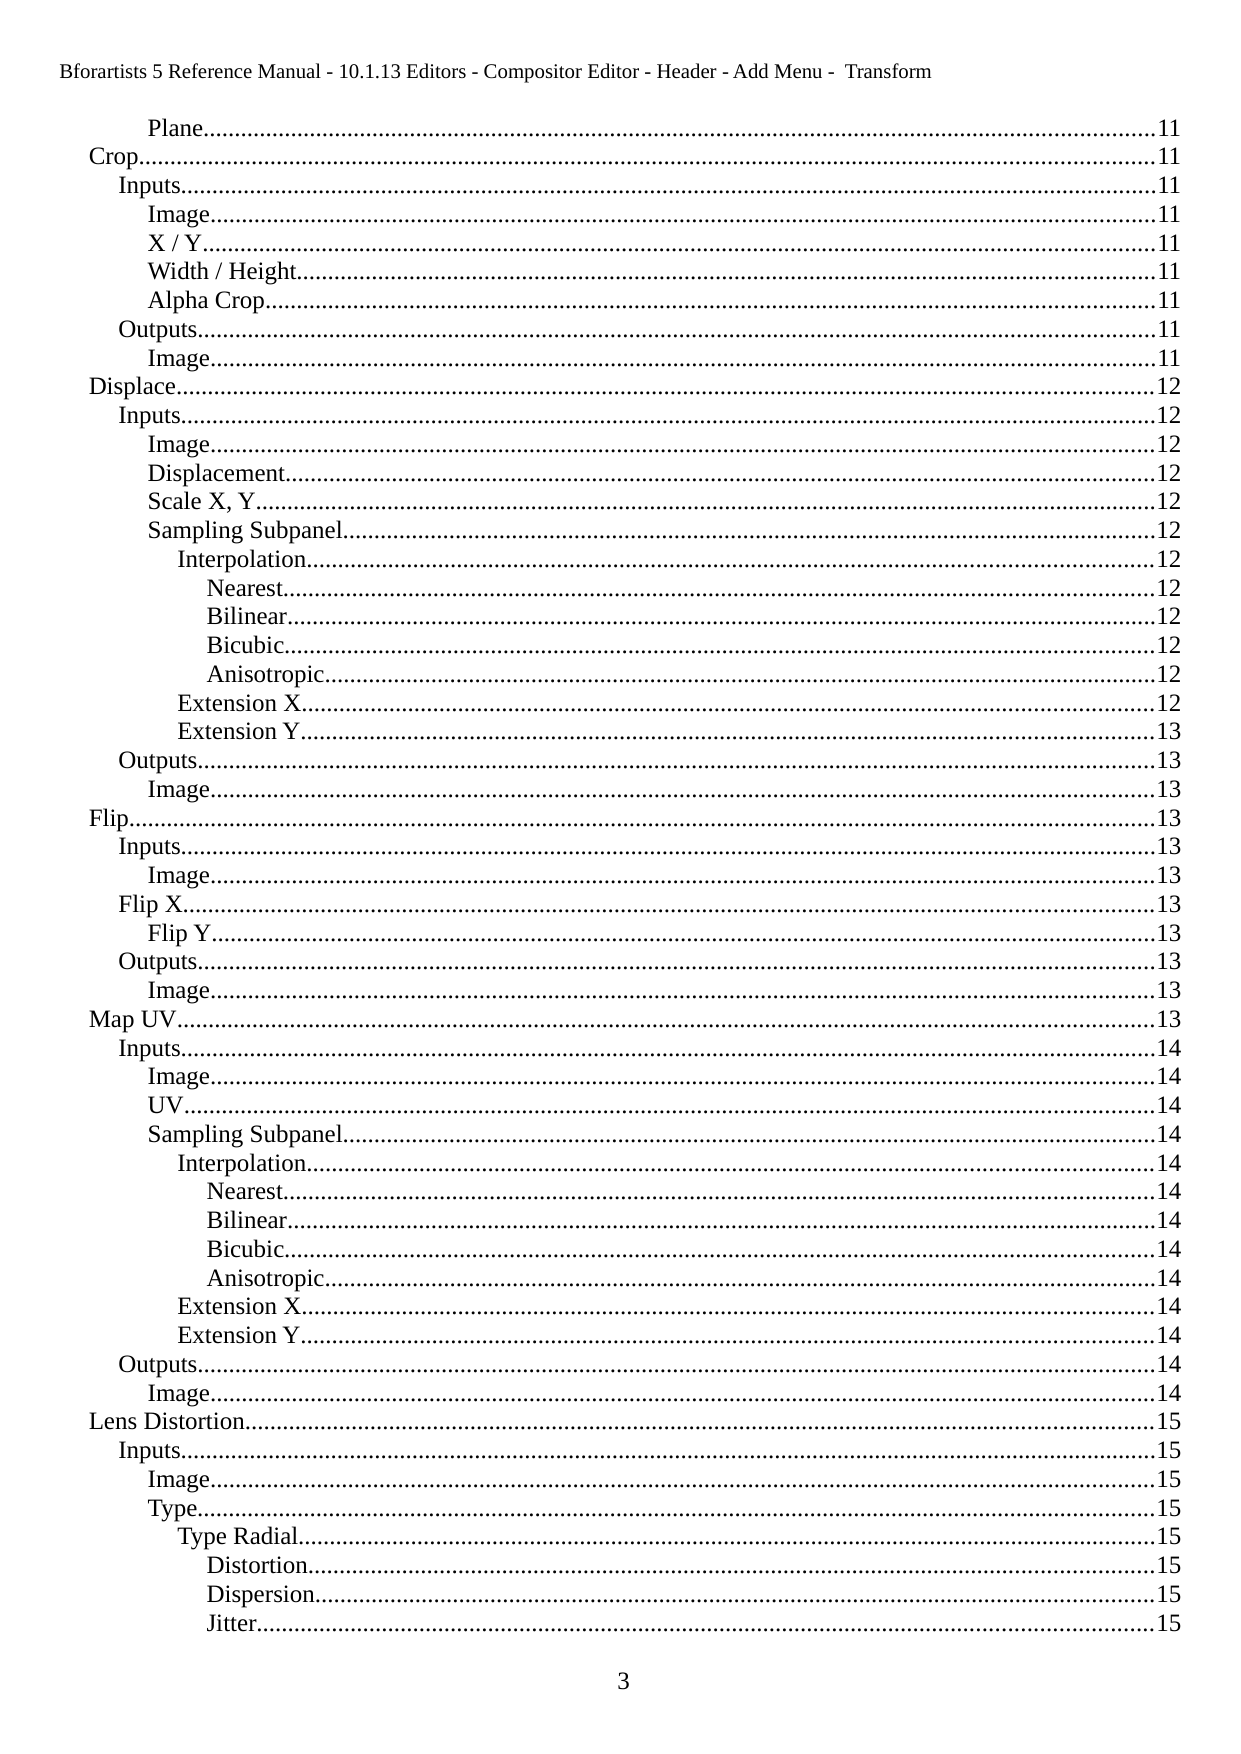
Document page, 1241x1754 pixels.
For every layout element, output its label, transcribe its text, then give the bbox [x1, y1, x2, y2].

text Interpolation 12 [177, 544, 1181, 573]
text Bicubic 12 [206, 630, 1181, 659]
text Extension Y 14 [177, 1320, 1181, 1349]
text Image 14 [147, 1061, 1181, 1090]
text Image 11 [147, 343, 1181, 371]
text Type Radial 15 [177, 1521, 1181, 1550]
text Inputs 13 [118, 831, 1181, 860]
text Inputs 12 [118, 400, 1181, 429]
text Bilinear 14 [206, 1205, 1181, 1234]
text Nearest 12 [206, 573, 1181, 601]
text Image 14 [147, 1378, 1181, 1406]
text Sampling Subpanel 14 [147, 1119, 1181, 1148]
text Extension Y 13 [177, 716, 1181, 745]
text Nearest 14 [206, 1176, 1181, 1205]
text Alpha Crop 11 [147, 285, 1181, 314]
text UV 14 [147, 1090, 1181, 1119]
text Interpolation 14 [177, 1148, 1181, 1176]
text Lens Distortion 15 [88, 1406, 1181, 1435]
text Outputs 13 [118, 745, 1181, 774]
text X / Y 11 [147, 228, 1181, 256]
text Inputs 15 [118, 1435, 1181, 1464]
text Flip 13 [88, 803, 1181, 831]
text Anisotropic 12 [206, 659, 1181, 688]
text Sampling Subpanel 12 [147, 515, 1181, 544]
text Image 11 [147, 199, 1181, 228]
text Dispersion 15 [206, 1579, 1181, 1608]
text Flip X 13 [118, 889, 1181, 918]
text Inputs 14 [118, 1033, 1181, 1061]
text Distortion 15 [206, 1550, 1181, 1579]
text Image 13 [147, 975, 1181, 1004]
text Displace 12 [88, 371, 1181, 400]
text Image 15 [147, 1464, 1181, 1493]
text Outputs 13 [118, 946, 1181, 975]
text Bicubic 14 [206, 1234, 1181, 1263]
text Map UV 13 [88, 1004, 1181, 1033]
text Bilinear 12 [206, 601, 1181, 630]
text Displacement 12 [147, 458, 1181, 486]
text Image 12 [147, 429, 1181, 458]
text Width / Height 11 [147, 256, 1181, 285]
text Image 13 [147, 860, 1181, 889]
text Jitter 15 [206, 1608, 1181, 1636]
text Scale X, Y 12 [147, 486, 1181, 515]
text Outputs 14 [118, 1349, 1181, 1378]
text Image 13 [147, 774, 1181, 803]
text Type 15 [147, 1493, 1181, 1521]
text Inputs 11 [118, 170, 1181, 199]
text Extension X 14 [177, 1291, 1181, 1320]
text Plane 11 [147, 113, 1181, 141]
text Outputs 11 [118, 314, 1181, 343]
text Anisotropic 14 [206, 1263, 1181, 1291]
text Extension X 12 [177, 688, 1181, 716]
text Crop 11 [88, 141, 1181, 170]
text Flip Y 13 [147, 918, 1181, 946]
